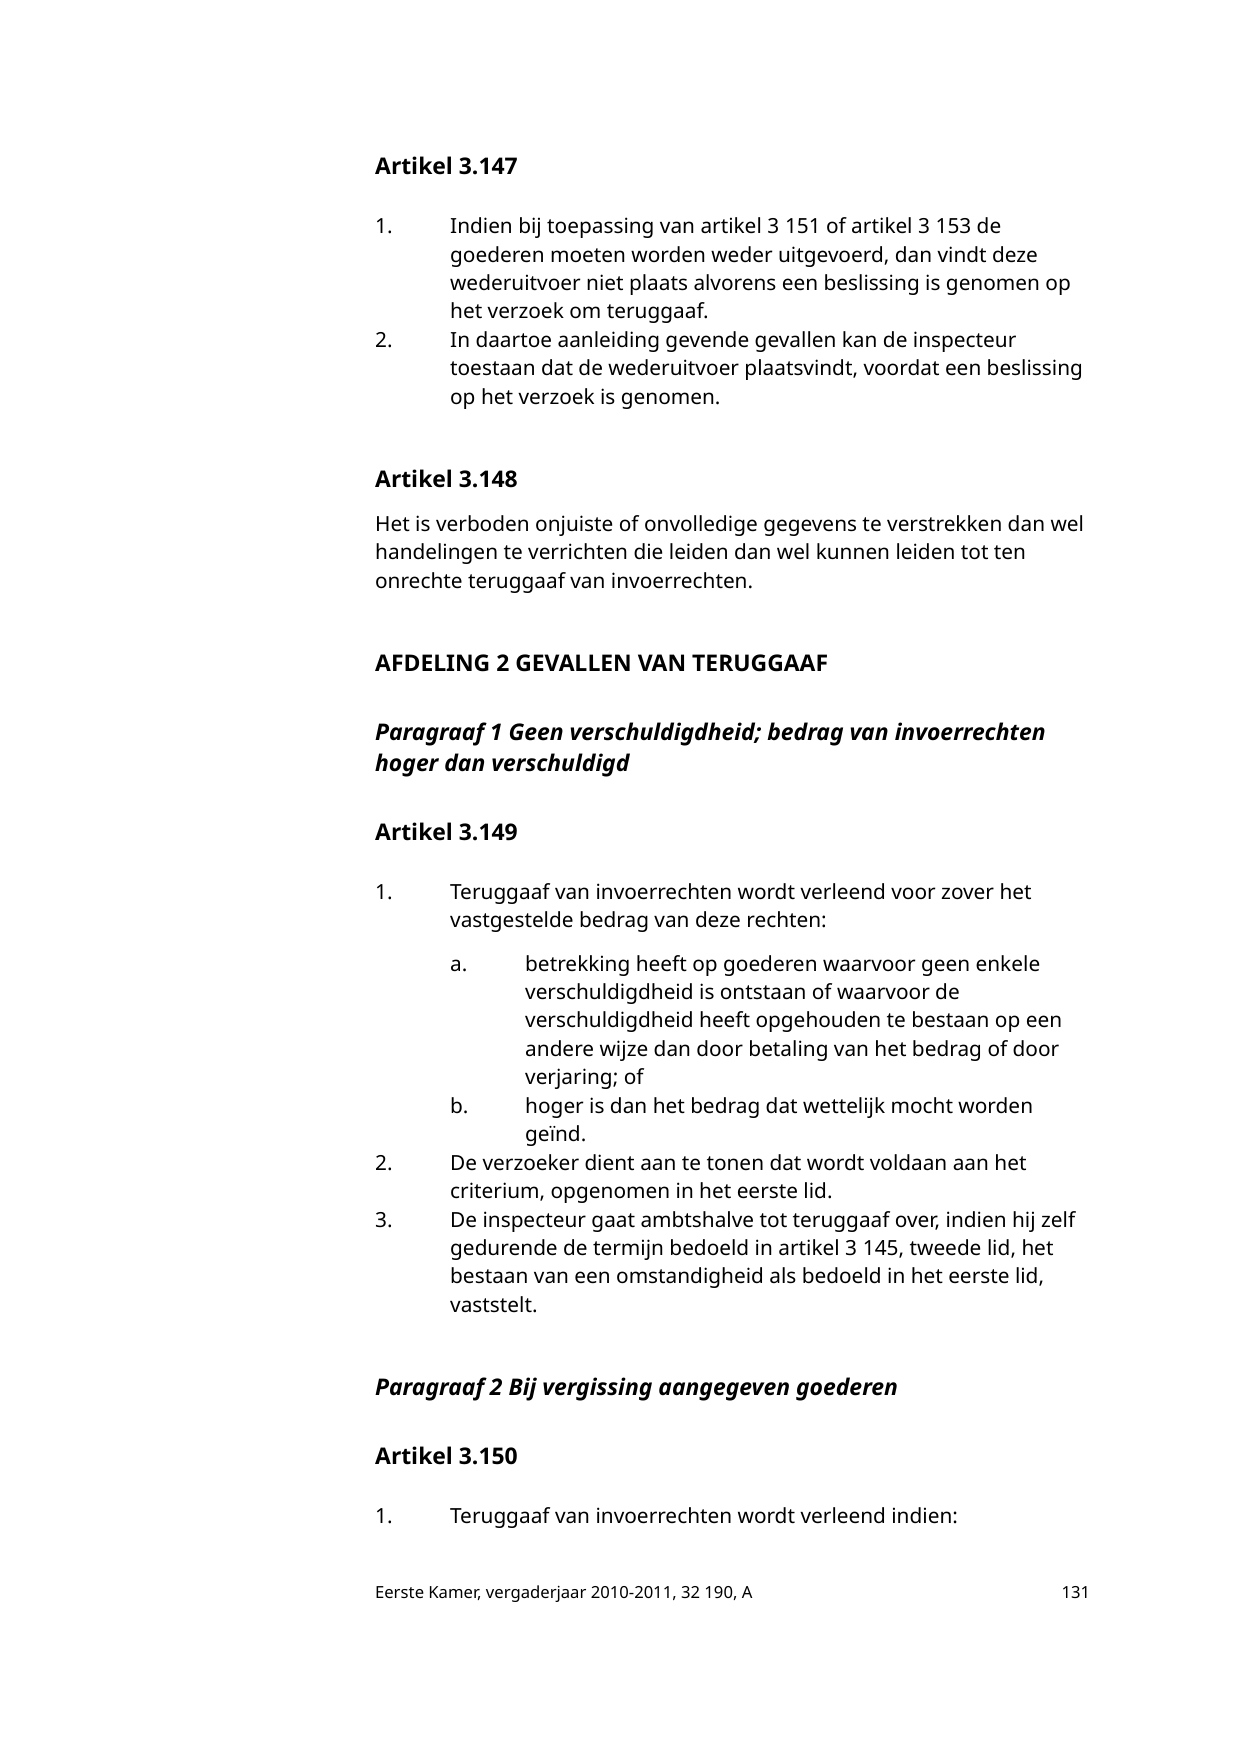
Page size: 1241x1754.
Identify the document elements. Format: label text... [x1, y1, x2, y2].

list De verzoeker dient aan te tonen dat wordt voldaan aan het criterium, opgenomen in het eerste lid. [375, 1148, 1090, 1205]
list In daartoe aanleiding gevende gevallen kan de inspecteur toestaan dat de wederuitvoer plaatsvindt, voordat een beslissing op het verzoek is genomen. [375, 325, 1090, 410]
subtitle Artikel 3.150 [375, 1440, 1090, 1471]
list betrekking heeft op goederen waarvoor geen enkele verschuldigdheid is ontstaan of waarvoor de verschuldigdheid heeft opgehouden te bestaan op een andere wijze dan door betaling van het bedrag of door verjaring; of [450, 949, 1090, 1091]
list De inspecteur gaat ambtshalve tot teruggaaf over, indien hij zelf gedurende de termijn bedoeld in artikel 3 145, tweede lid, het bestaan van een omstandigheid als bedoeld in het eerste lid, vaststelt. [375, 1205, 1090, 1318]
subtitle AFDELING 2 GEVALLEN VAN TERUGGAAF [375, 647, 1090, 678]
text Het is verboden onjuiste of onvolledige gegevens te verstrekken dan wel handelingen te verrichten die leiden dan wel kunnen leiden tot ten onrechte teruggaaf van invoerrechten. [375, 509, 1090, 594]
subtitle Artikel 3.148 [375, 463, 1090, 494]
list hoger is dan het bedrag dat wettelijk mocht worden geïnd. [450, 1091, 1090, 1148]
subtitle Artikel 3.147 [375, 150, 1090, 181]
subtitle Artikel 3.149 [375, 816, 1090, 847]
list Indien bij toepassing van artikel 3 151 of artikel 3 153 de goederen moeten worden weder uitgevoerd, dan vindt deze wederuitvoer niet plaats alvorens een beslissing is genomen op het verzoek om teruggaaf. [375, 211, 1090, 325]
subtitle Paragraaf 1 Geen verschuldigdheid; bedrag van invoerrechten hoger dan verschuldigd [375, 716, 1090, 778]
subtitle Paragraaf 2 Bij vergissing aangegeven goederen [375, 1371, 1090, 1402]
list Teruggaaf van invoerrechten wordt verleend voor zover het vastgestelde bedrag van deze rechten: [375, 877, 1090, 934]
list Teruggaaf van invoerrechten wordt verleend indien: [375, 1501, 1090, 1529]
